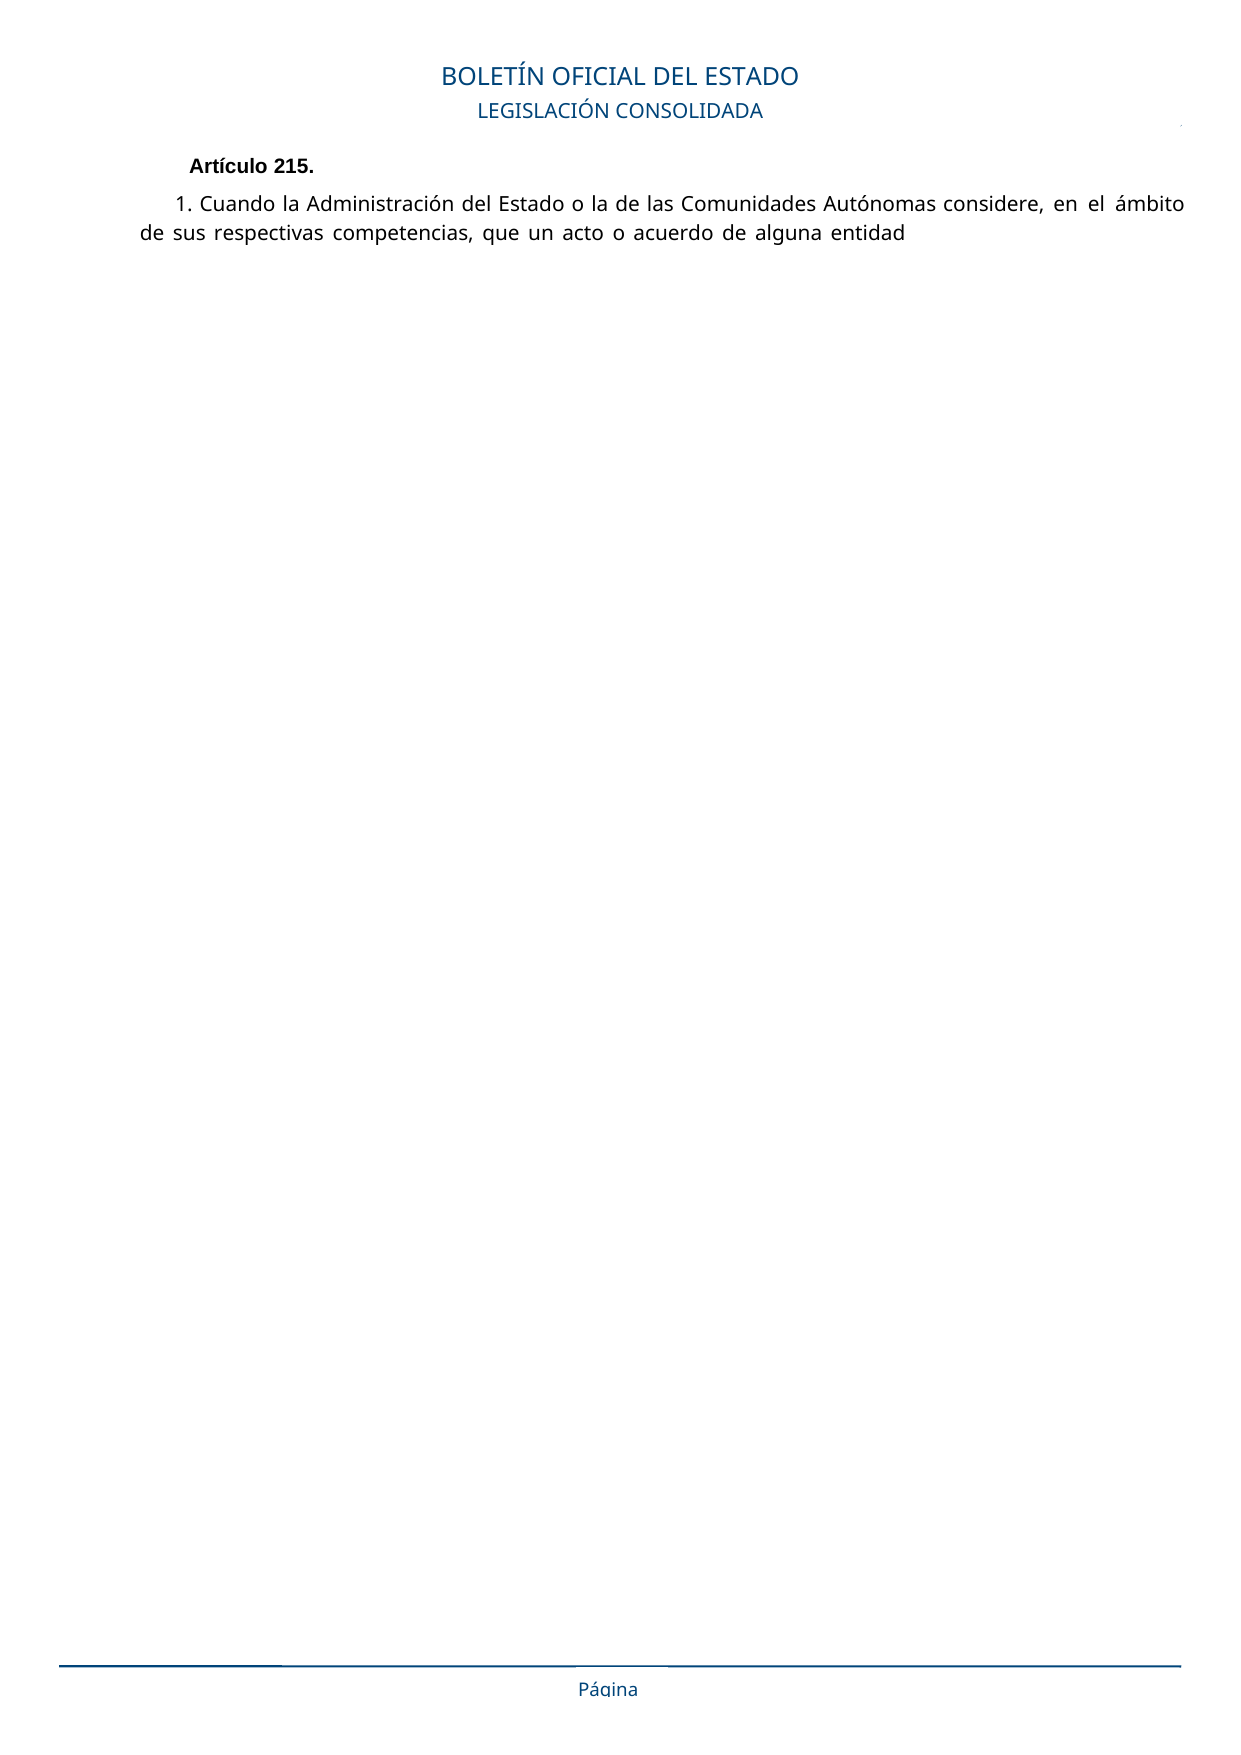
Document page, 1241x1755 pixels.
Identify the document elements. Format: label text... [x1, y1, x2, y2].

subtitle Artículo 215. [189, 153, 1184, 177]
list Cuando la Administración del Estado o la de las Comunidades Autónomas considere, en el ámbito de sus respectivas competencias, que un acto o acuerdo de alguna entidad [139, 189, 1184, 247]
